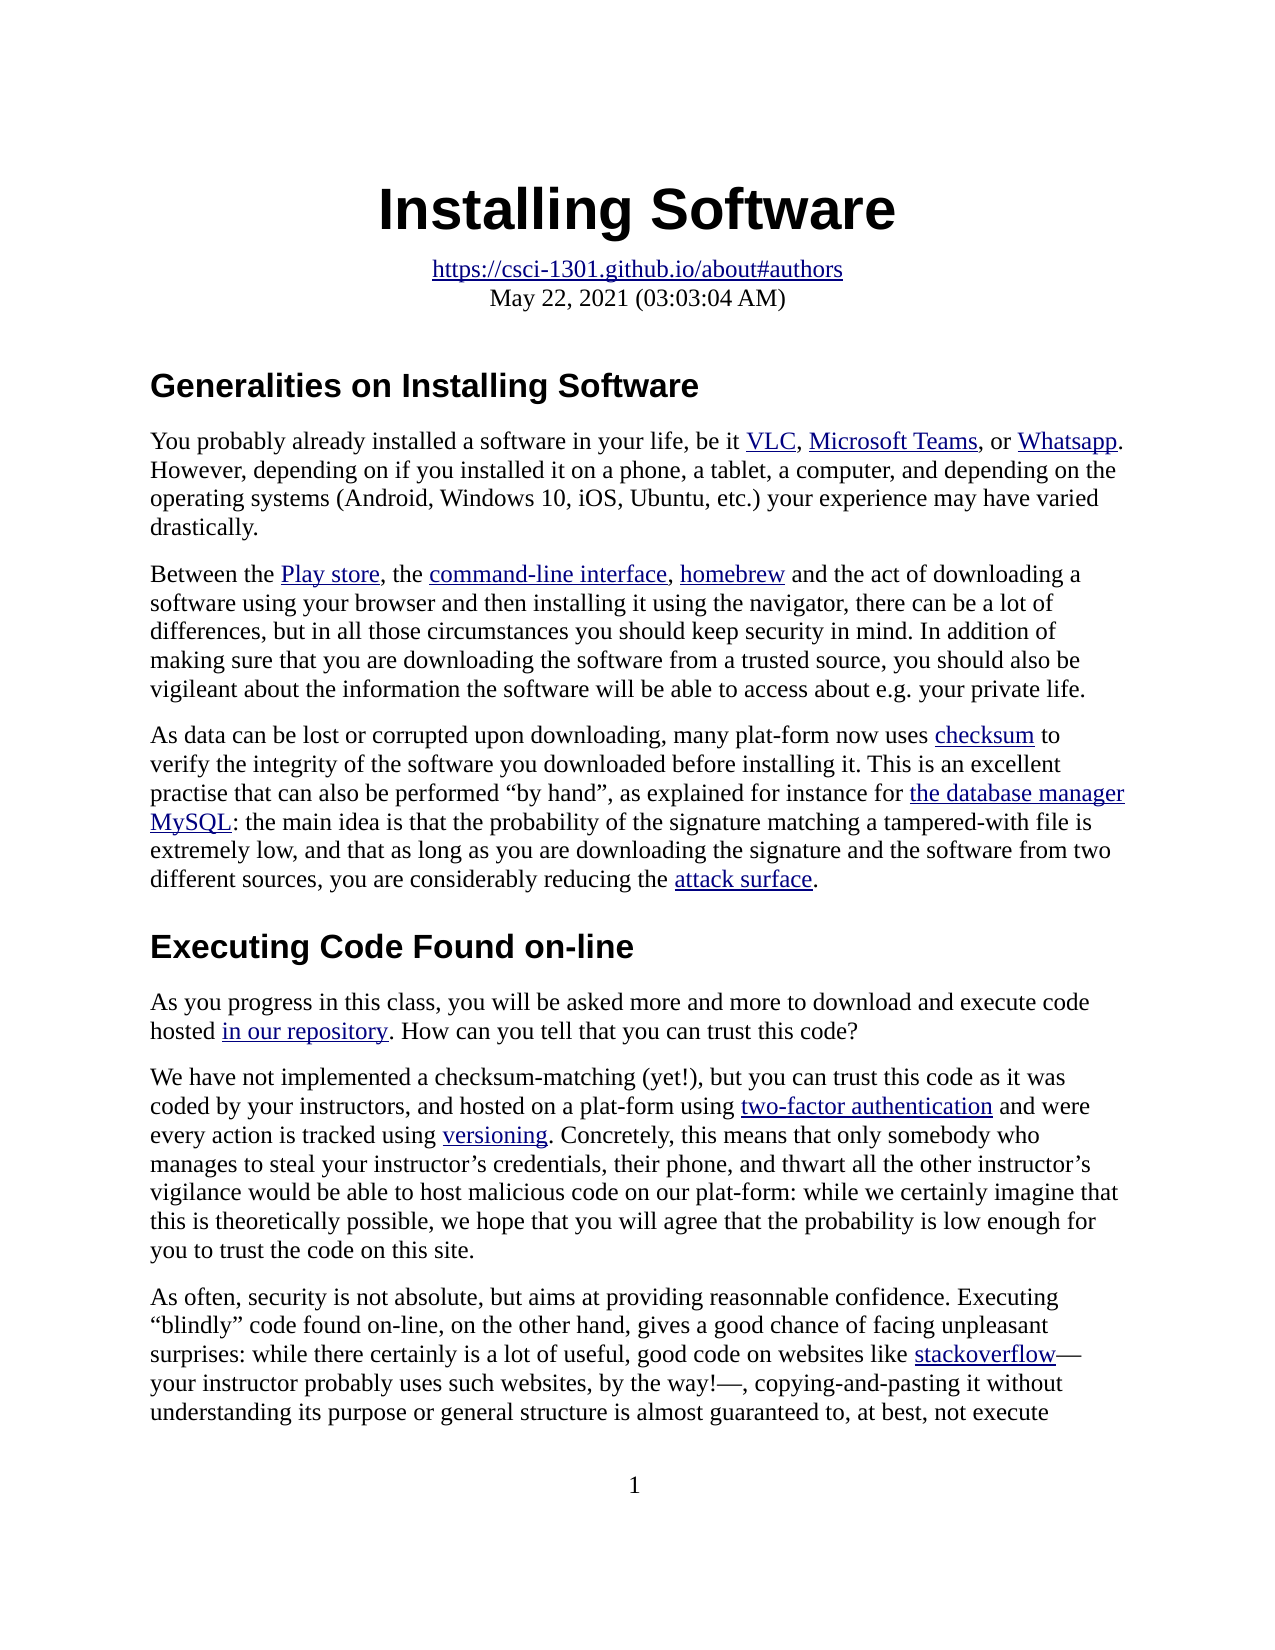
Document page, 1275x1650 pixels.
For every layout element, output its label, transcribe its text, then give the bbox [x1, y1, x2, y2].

title Installing Software [150, 175, 1125, 242]
text We have not implemented a checksum-matching (yet!), but you can trust this code as it was coded by your instructors, and hosted on a plat-form using two-factor authentication and were every action is tracked using versioning. Concretely, this means that only somebody who manages to steal your instructor’s credentials, their phone, and thwart all the other instructor’s vigilance would be able to host malicious code on our plat-form: while we certainly imagine that this is theoretically possible, we hope that you will agree that the probability is low enough for you to trust the code on this site. [150, 1062, 1125, 1264]
text May 22, 2021 (03:03:04 AM) [150, 283, 1125, 312]
text As you progress in this class, you will be asked more and more to download and execute code hosted in our repository. How can you tell that you can trust this code? [150, 987, 1125, 1044]
text You probably already installed a software in your life, be it VLC, Microsoft Teams, or Whatsapp. However, depending on if you installed it on a phone, a tablet, a computer, and depending on the operating systems (Android, Windows 10, iOS, Ubuntu, etc.) your experience may have varied drastically. [150, 426, 1125, 541]
text As often, security is not absolute, but aims at providing reasonnable confidence. Executing “blindly” code found on-line, on the other hand, gives a good chance of facing unpleasant surprises: while there certainly is a lot of useful, good code on websites like stackoverflow—your instructor probably uses such websites, by the way!—, copying-and-pasting it without understanding its purpose or general structure is almost guaranteed to, at best, not execute [150, 1282, 1125, 1425]
text Between the Play store, the command-line interface, homebrew and the act of downloading a software using your browser and then installing it using the navigator, there can be a lot of differences, but in all those circumstances you should keep security in mind. In addition of making sure that you are downloading the software from a trusted source, you should also be vigileant about the information the software will be able to access about e.g. your private life. [150, 559, 1125, 703]
text https://csci-1301.github.io/about#authors [150, 254, 1125, 283]
subtitle Generalities on Installing Software [150, 366, 1125, 404]
text As data can be lost or corrupted upon downloading, many plat-form now uses checksum to verify the integrity of the software you downloaded before installing it. This is an excellent practise that can also be performed “by hand”, as explained for instance for the database manager MySQL: the main idea is that the probability of the signature matching a tampered-with file is extremely low, and that as long as you are downloading the signature and the software from two different sources, you are considerably reducing the attack surface. [150, 721, 1125, 893]
subtitle Executing Code Found on-line [150, 927, 1125, 966]
